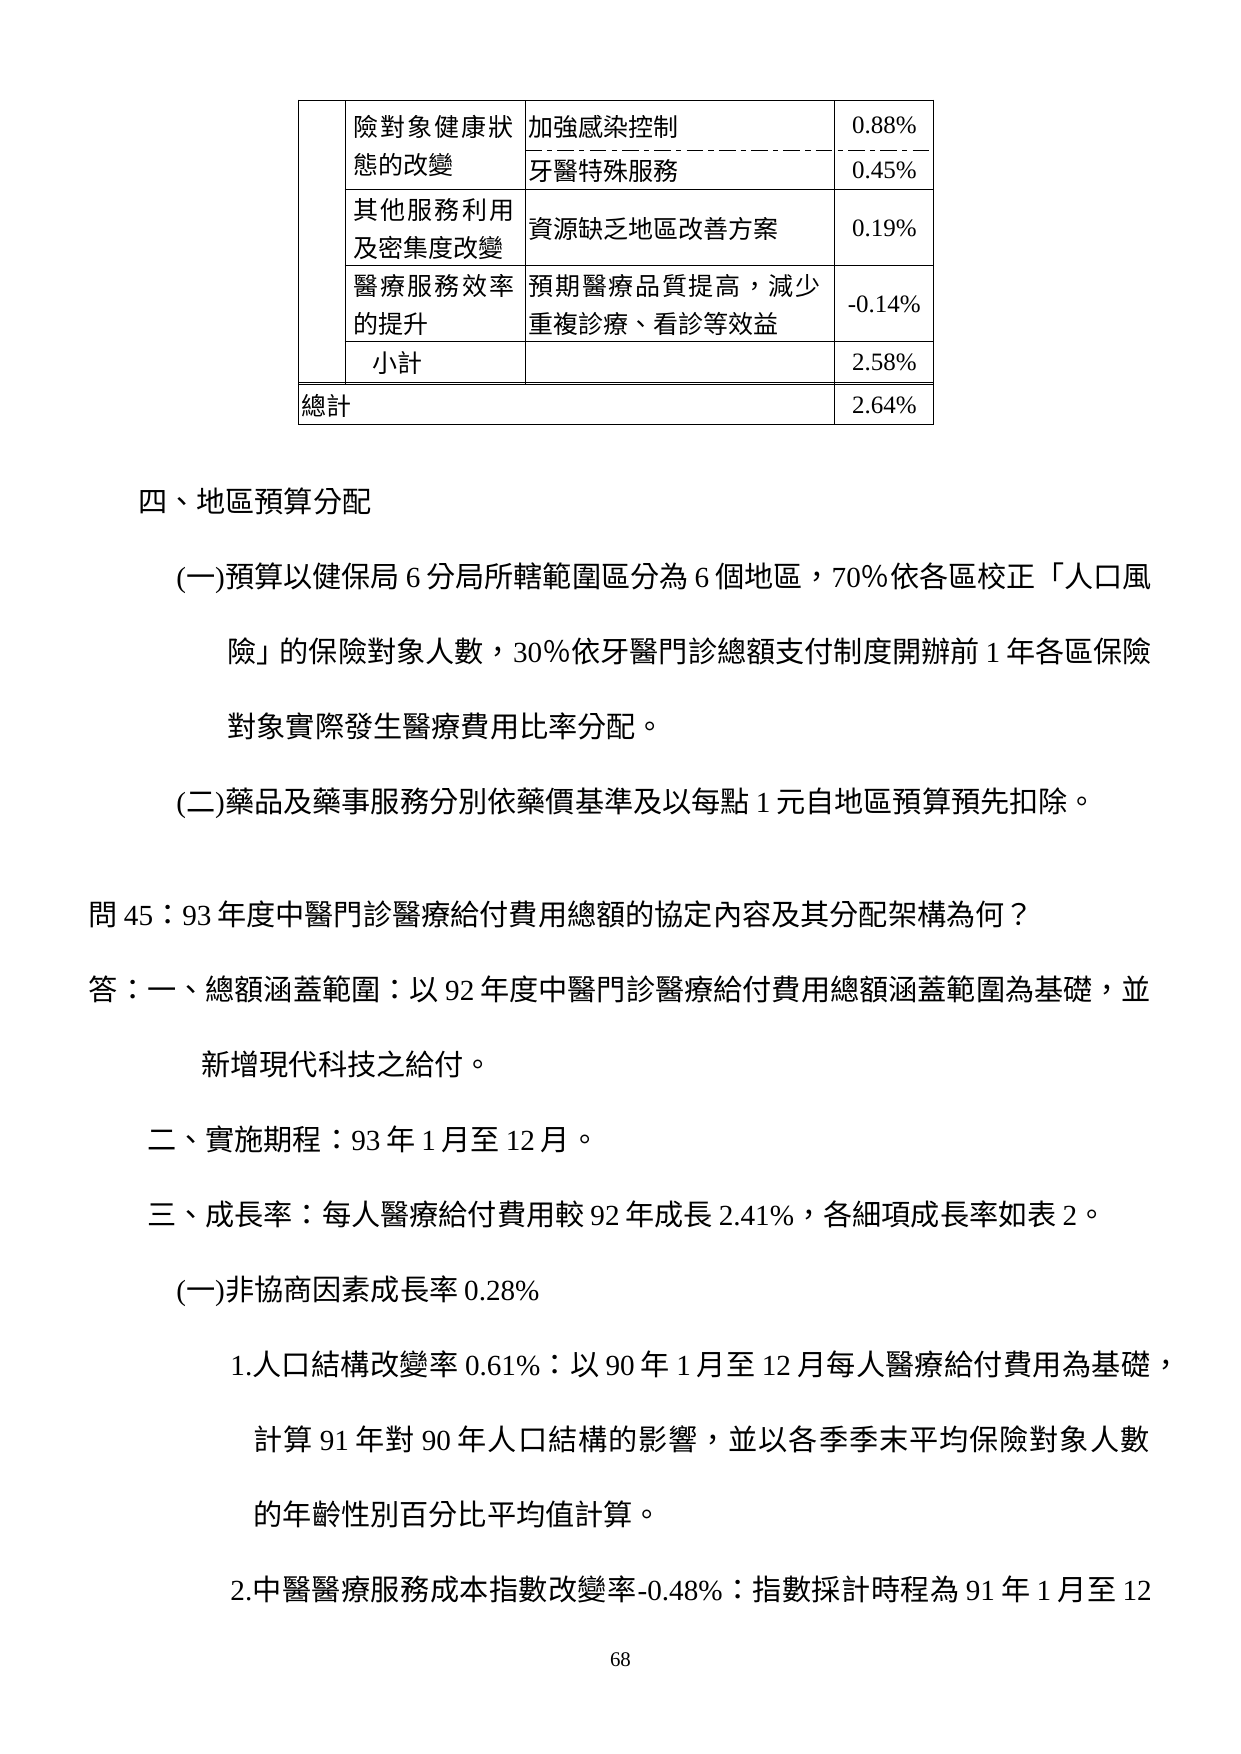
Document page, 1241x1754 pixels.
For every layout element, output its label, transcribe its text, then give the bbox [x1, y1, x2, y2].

text 答：一、總額涵蓋範圍：以92年度中醫門診醫療給付費用總額涵蓋範圍為基礎，並新增現代科技之給付。 [89, 950, 1152, 1100]
text 1.人口結構改變率0.61%：以90年1月至12月每人醫療給付費用為基礎，計算91年對90年人口結構的影響，並以各季季末平均保險對象人數的年齡性別百分比平均值計算。 [230, 1325, 1152, 1550]
table_cell [299, 101, 345, 382]
table_cell 0.19% [835, 190, 933, 265]
table_cell [526, 342, 834, 382]
table_cell 0.88% [835, 101, 933, 150]
text (二)藥品及藥事服務分別依藥價基準及以每點1元自地區預算預先扣除。 [176, 763, 1152, 838]
table_cell 0.45% [835, 150, 933, 189]
table_cell 醫療服務效率的提升 [346, 266, 525, 341]
text 三、成長率：每人醫療給付費用較92年成長2.41%，各細項成長率如表2。 [147, 1175, 1152, 1250]
table_cell -0.14% [835, 266, 933, 341]
table_cell 險對象健康狀態的改變 [346, 101, 525, 189]
table_cell 2.58% [835, 342, 933, 382]
text 二、實施期程：93年1月至12月。 [147, 1100, 1152, 1175]
table_cell 牙醫特殊服務 [526, 150, 834, 189]
table_cell 加強感染控制 [526, 101, 834, 150]
text 問45：93年度中醫門診醫療給付費用總額的協定內容及其分配架構為何？ [89, 875, 1152, 950]
table_cell 預期醫療品質提高，減少重複診療、看診等效益 [526, 266, 834, 341]
table_cell 資源缺乏地區改善方案 [526, 190, 834, 265]
text 四、地區預算分配 [138, 463, 1152, 538]
text (一)非協商因素成長率0.28% [176, 1250, 1152, 1325]
table_cell 總計 [299, 385, 834, 424]
text 2.中醫醫療服務成本指數改變率-0.48%：指數採計時程為91年1月至12 [230, 1550, 1152, 1625]
table_cell 小計 [346, 342, 525, 382]
table_cell 其他服務利用及密集度改變 [346, 190, 525, 265]
text (一)預算以健保局6分局所轄範圍區分為6個地區，70％依各區校正「人口風險」的保險對象人數，30％依牙醫門診總額支付制度開辦前1年各區保險對象實際發生醫療費用比率分配。 [176, 538, 1152, 763]
table_cell 2.64% [835, 385, 933, 424]
